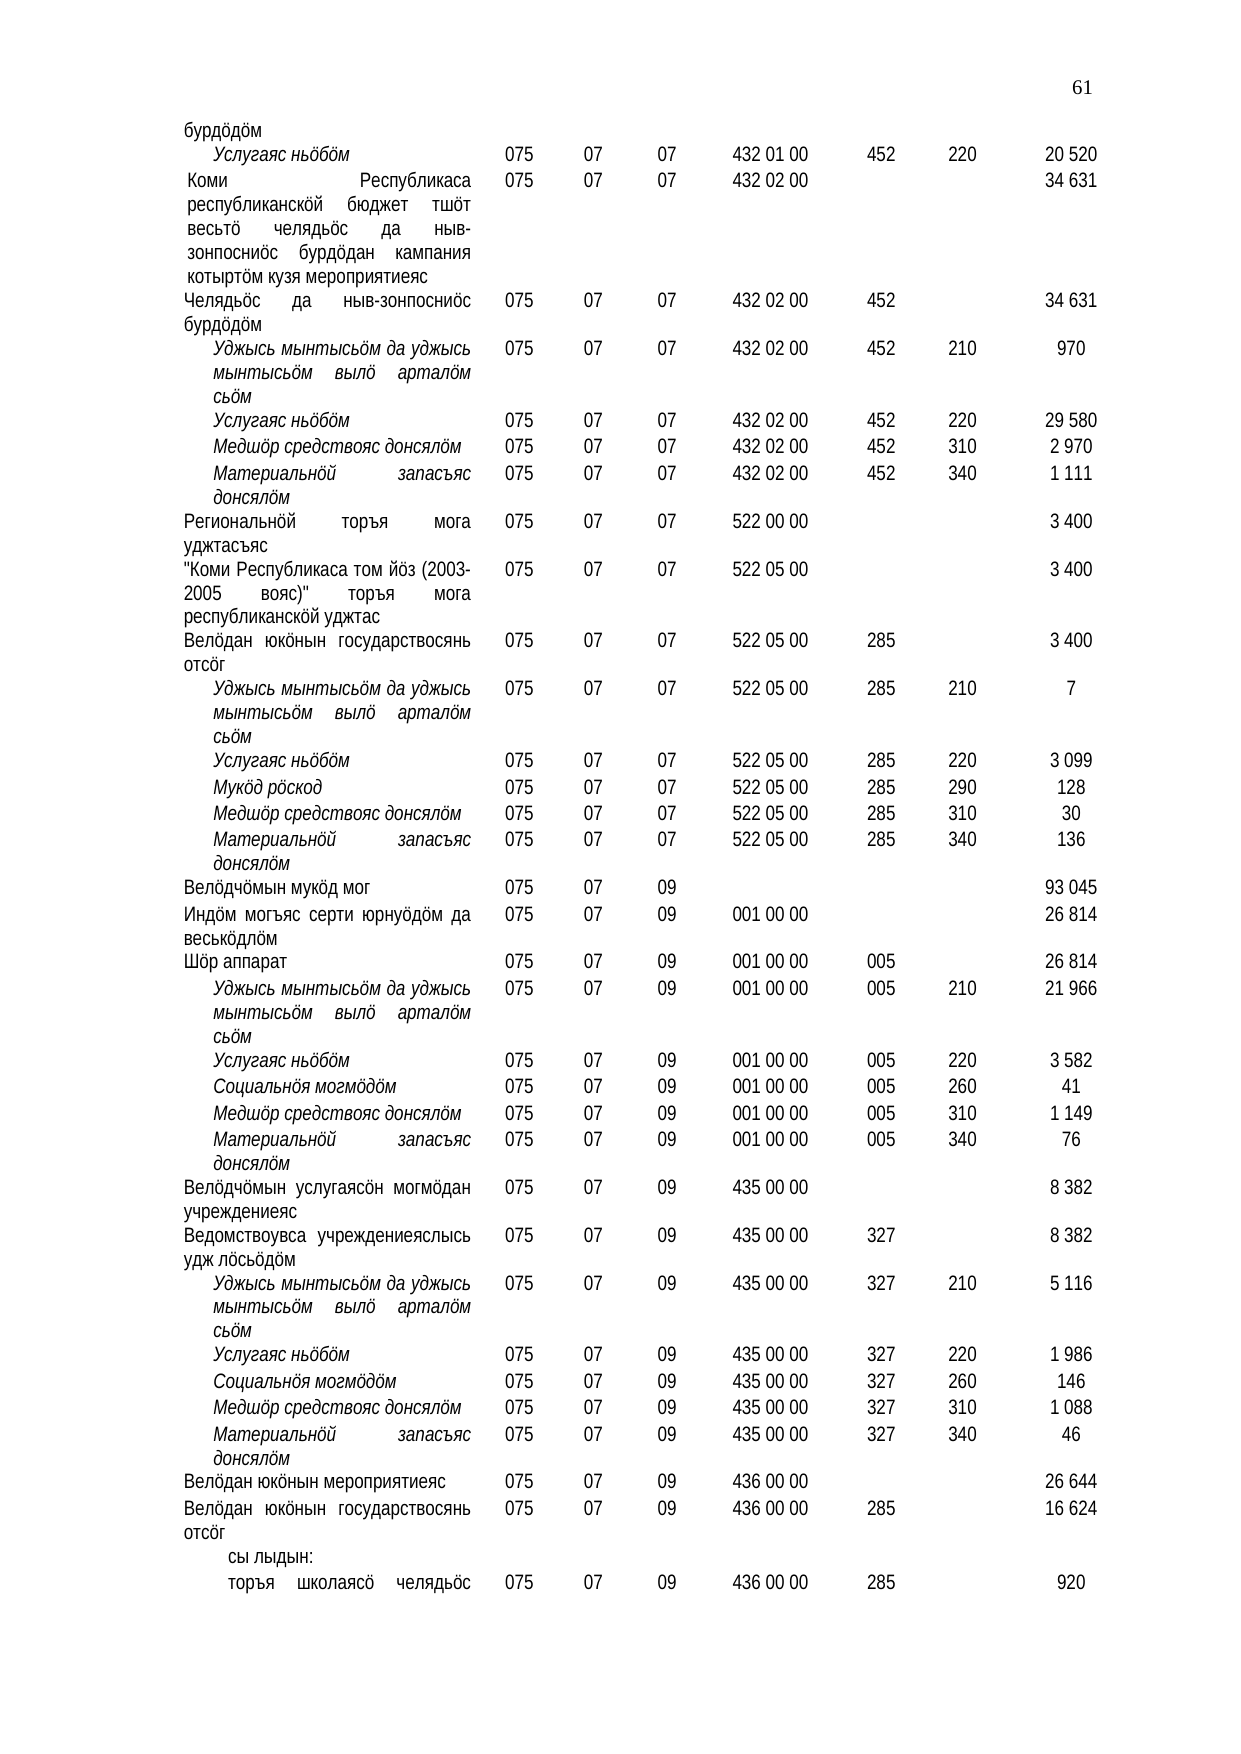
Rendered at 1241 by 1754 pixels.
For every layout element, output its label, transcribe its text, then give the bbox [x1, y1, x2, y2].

table_cell [1143, 1127, 1217, 1175]
table_cell Индöм могъяс серти юрнуöдöм да веськöдлöм [172, 902, 482, 949]
table_cell Велöдчöмын услугаясöн могмöдан учреждениеяс [172, 1175, 482, 1223]
table_cell 075 [482, 1048, 556, 1074]
table_cell 8 382 [999, 1223, 1143, 1271]
table_cell 1 111 [999, 461, 1143, 509]
table_cell 075 [482, 1421, 556, 1469]
table_cell 075 [482, 509, 556, 557]
table_cell [1143, 1223, 1217, 1271]
table_cell 09 [630, 1048, 704, 1074]
table_cell Шöр аппарат [172, 950, 482, 976]
table_cell [925, 629, 999, 676]
table_cell [837, 118, 925, 142]
table_cell 1 149 [999, 1100, 1143, 1127]
table_cell Медшöр средствояс донсялöм [172, 434, 482, 461]
table_cell [482, 1544, 556, 1570]
table_cell 210 [925, 336, 999, 408]
table_cell [925, 509, 999, 557]
table_cell [1143, 1175, 1217, 1223]
table_cell Медшöр средствояс донсялöм [172, 1395, 482, 1421]
table_cell 075 [482, 461, 556, 509]
table_cell [1143, 976, 1217, 1048]
table_cell 07 [556, 676, 630, 748]
table_cell Материальнöй запасъяс донсялöм [172, 461, 482, 509]
table_cell Медшöр средствояс донсялöм [172, 1100, 482, 1127]
table_cell Услугаяс ньöбöм [172, 748, 482, 774]
table_cell [1143, 827, 1217, 875]
table_cell 435 00 00 [704, 1369, 837, 1395]
table_cell 435 00 00 [704, 1271, 837, 1342]
table_cell 075 [482, 950, 556, 976]
table_cell 07 [630, 408, 704, 434]
table_cell [1143, 1100, 1217, 1127]
table_cell 07 [556, 1469, 630, 1496]
table_cell 09 [630, 1469, 704, 1496]
table_cell 075 [482, 1223, 556, 1271]
table_cell 210 [925, 976, 999, 1048]
table_cell 07 [630, 336, 704, 408]
table_cell [482, 118, 556, 142]
table_cell [837, 1175, 925, 1223]
table_cell [1143, 775, 1217, 801]
table_cell 210 [925, 676, 999, 748]
table_cell 001 00 00 [704, 902, 837, 949]
table_cell 005 [837, 1074, 925, 1100]
table_cell 07 [630, 169, 704, 288]
table_cell 07 [630, 461, 704, 509]
table_cell [1143, 1343, 1217, 1369]
table_cell 075 [482, 1469, 556, 1496]
table_cell [1143, 950, 1217, 976]
table_cell 07 [556, 1223, 630, 1271]
table_cell 07 [630, 509, 704, 557]
table_cell 452 [837, 336, 925, 408]
table_cell [925, 1496, 999, 1544]
table_cell 220 [925, 408, 999, 434]
table_cell 310 [925, 801, 999, 827]
table_cell 09 [630, 1369, 704, 1395]
table_cell 260 [925, 1074, 999, 1100]
table_cell 522 05 00 [704, 676, 837, 748]
table_cell 452 [837, 434, 925, 461]
table_cell 340 [925, 1421, 999, 1469]
table_cell 920 [999, 1570, 1143, 1596]
table_cell 07 [556, 336, 630, 408]
table_cell 327 [837, 1271, 925, 1342]
table_cell Услугаяс ньöбöм [172, 1048, 482, 1074]
table_cell 07 [556, 1100, 630, 1127]
table_cell 005 [837, 950, 925, 976]
table_cell 3 400 [999, 629, 1143, 676]
table_cell 07 [556, 557, 630, 628]
table_cell 075 [482, 1175, 556, 1223]
table_cell 09 [630, 1271, 704, 1342]
table_cell "Коми Республикаса том йöз (2003-2005 вояс)" торъя мога республиканскöй уджтас [172, 557, 482, 628]
table_cell 07 [630, 142, 704, 168]
table_cell [1143, 748, 1217, 774]
table_cell [1143, 676, 1217, 748]
table_cell [556, 1544, 630, 1570]
table_cell 07 [556, 1496, 630, 1544]
table_cell 340 [925, 461, 999, 509]
table_cell 452 [837, 142, 925, 168]
table_cell 30 [999, 801, 1143, 827]
table_cell 260 [925, 1369, 999, 1395]
table_cell [837, 509, 925, 557]
table_cell [925, 1570, 999, 1596]
table_cell Уджысь мынтысьöм да уджысь мынтысьöм вылö арталöм сьöм [172, 336, 482, 408]
table_cell Социальнöя могмöдöм [172, 1369, 482, 1395]
table_cell [1143, 336, 1217, 408]
table_cell 93 045 [999, 875, 1143, 902]
table_cell 432 02 00 [704, 434, 837, 461]
table_cell 07 [556, 1048, 630, 1074]
table_cell 07 [630, 801, 704, 827]
table_cell Услугаяс ньöбöм [172, 142, 482, 168]
table_cell 075 [482, 557, 556, 628]
table_cell 452 [837, 461, 925, 509]
table_cell Материальнöй запасъяс донсялöм [172, 827, 482, 875]
table_cell Ведомствоувса учреждениеяслысь удж лöсьöдöм [172, 1223, 482, 1271]
table_cell 075 [482, 1343, 556, 1369]
table_cell 285 [837, 629, 925, 676]
table_cell Материальнöй запасъяс донсялöм [172, 1421, 482, 1469]
table_cell 310 [925, 1100, 999, 1127]
table_cell [1143, 1395, 1217, 1421]
table_cell 432 02 00 [704, 169, 837, 288]
table_cell [837, 1544, 925, 1570]
table_cell 327 [837, 1395, 925, 1421]
table_cell Услугаяс ньöбöм [172, 1343, 482, 1369]
table_cell 09 [630, 1074, 704, 1100]
table_cell 3 400 [999, 509, 1143, 557]
table_cell [925, 1469, 999, 1496]
table_cell [925, 288, 999, 336]
table_cell [999, 118, 1143, 142]
table_cell 1 986 [999, 1343, 1143, 1369]
table_cell 075 [482, 288, 556, 336]
table_cell 3 582 [999, 1048, 1143, 1074]
table_cell [556, 118, 630, 142]
table_cell 075 [482, 1369, 556, 1395]
table_cell 09 [630, 1175, 704, 1223]
table_cell 075 [482, 801, 556, 827]
table_cell 075 [482, 748, 556, 774]
table_cell 07 [556, 950, 630, 976]
table_cell 07 [630, 434, 704, 461]
table_cell 3 099 [999, 748, 1143, 774]
table_cell Услугаяс ньöбöм [172, 408, 482, 434]
table_cell 435 00 00 [704, 1421, 837, 1469]
table_cell 435 00 00 [704, 1223, 837, 1271]
table_cell [1143, 1048, 1217, 1074]
table_cell Уджысь мынтысьöм да уджысь мынтысьöм вылö арталöм сьöм [172, 976, 482, 1048]
table_cell [1143, 169, 1217, 288]
table_cell 310 [925, 434, 999, 461]
table_cell 76 [999, 1127, 1143, 1175]
table_cell 970 [999, 336, 1143, 408]
table_cell 075 [482, 1100, 556, 1127]
table_cell [1143, 902, 1217, 949]
table_cell [999, 1544, 1143, 1570]
table_cell 07 [556, 875, 630, 902]
table_cell 07 [556, 976, 630, 1048]
table_cell 09 [630, 1570, 704, 1596]
table_cell 16 624 [999, 1496, 1143, 1544]
table_cell 07 [556, 408, 630, 434]
table_cell [925, 557, 999, 628]
table_cell [1143, 434, 1217, 461]
table_cell 09 [630, 875, 704, 902]
table_cell Коми Республикаса республиканскöй бюджет тшöт весьтö челядьöс да ныв-зонпосниöс бурдöдан кампания котыртöм кузя мероприятиеяс [172, 169, 482, 288]
table_cell 220 [925, 748, 999, 774]
table_cell 075 [482, 1570, 556, 1596]
table_cell Уджысь мынтысьöм да уджысь мынтысьöм вылö арталöм сьöм [172, 676, 482, 748]
table_cell Велöдан юкöнын государствосянь отсöг [172, 1496, 482, 1544]
table_cell [1143, 1544, 1217, 1570]
table_cell 340 [925, 1127, 999, 1175]
table_cell 07 [630, 629, 704, 676]
table_cell [1143, 509, 1217, 557]
table_cell 26 814 [999, 950, 1143, 976]
table_cell 340 [925, 827, 999, 875]
table_cell 41 [999, 1074, 1143, 1100]
table_cell 005 [837, 1127, 925, 1175]
table_cell 07 [556, 1175, 630, 1223]
table_cell Материальнöй запасъяс донсялöм [172, 1127, 482, 1175]
table_cell 220 [925, 1048, 999, 1074]
table_cell 09 [630, 1223, 704, 1271]
table_cell [630, 1544, 704, 1570]
table_cell [1143, 1074, 1217, 1100]
table_cell 07 [556, 775, 630, 801]
table_cell 001 00 00 [704, 1100, 837, 1127]
table_cell 001 00 00 [704, 1048, 837, 1074]
table_cell 136 [999, 827, 1143, 875]
table_cell 34 631 [999, 169, 1143, 288]
table_cell Медшöр средствояс донсялöм [172, 801, 482, 827]
table_cell [1143, 142, 1217, 168]
table_cell 07 [630, 775, 704, 801]
table_cell 07 [556, 142, 630, 168]
table_cell 432 01 00 [704, 142, 837, 168]
table_cell 07 [630, 557, 704, 628]
table_cell 3 400 [999, 557, 1143, 628]
table_cell 075 [482, 775, 556, 801]
table_cell 075 [482, 1395, 556, 1421]
table_cell 09 [630, 1127, 704, 1175]
table_cell 075 [482, 408, 556, 434]
table_cell 001 00 00 [704, 1127, 837, 1175]
table_cell 09 [630, 1421, 704, 1469]
table_cell 07 [556, 801, 630, 827]
table_cell 432 02 00 [704, 461, 837, 509]
table_cell [837, 902, 925, 949]
table_cell [837, 1469, 925, 1496]
table_cell 285 [837, 801, 925, 827]
table_cell [704, 118, 837, 142]
table_cell бурдöдöм [172, 118, 482, 142]
table_cell 5 116 [999, 1271, 1143, 1342]
table_cell 522 05 00 [704, 748, 837, 774]
table_cell 290 [925, 775, 999, 801]
table_cell [1143, 288, 1217, 336]
table_cell [1143, 1469, 1217, 1496]
table_cell 07 [556, 629, 630, 676]
table_cell 522 00 00 [704, 509, 837, 557]
table_cell 075 [482, 827, 556, 875]
table_cell 34 631 [999, 288, 1143, 336]
table_cell 522 05 00 [704, 629, 837, 676]
table_cell 21 966 [999, 976, 1143, 1048]
table_cell 075 [482, 902, 556, 949]
table_cell [1143, 461, 1217, 509]
table_cell 07 [556, 461, 630, 509]
table_cell 075 [482, 434, 556, 461]
table_cell 09 [630, 1343, 704, 1369]
table_cell 07 [630, 748, 704, 774]
table_cell 07 [556, 1271, 630, 1342]
table_cell 8 382 [999, 1175, 1143, 1223]
table_cell 1 088 [999, 1395, 1143, 1421]
table_cell 436 00 00 [704, 1469, 837, 1496]
table_cell [1143, 408, 1217, 434]
table_cell 436 00 00 [704, 1496, 837, 1544]
table_cell [925, 902, 999, 949]
table_cell 09 [630, 1496, 704, 1544]
table_cell 20 520 [999, 142, 1143, 168]
table_cell [1143, 1496, 1217, 1544]
table_cell 220 [925, 1343, 999, 1369]
table_cell 075 [482, 142, 556, 168]
table_cell 001 00 00 [704, 950, 837, 976]
table_cell 07 [556, 434, 630, 461]
table_cell [925, 950, 999, 976]
table_cell 09 [630, 1395, 704, 1421]
table_cell 09 [630, 976, 704, 1048]
table_cell 26 644 [999, 1469, 1143, 1496]
table_cell 07 [556, 1343, 630, 1369]
table_cell 075 [482, 336, 556, 408]
table_cell [925, 1544, 999, 1570]
table_cell 310 [925, 1395, 999, 1421]
table_cell 005 [837, 1100, 925, 1127]
table_cell 075 [482, 169, 556, 288]
table_cell 07 [630, 676, 704, 748]
table_cell 075 [482, 629, 556, 676]
table_cell 432 02 00 [704, 336, 837, 408]
table_cell [1143, 875, 1217, 902]
table_cell 452 [837, 288, 925, 336]
table_cell 07 [556, 1421, 630, 1469]
table_cell 07 [556, 1127, 630, 1175]
table_cell 285 [837, 1496, 925, 1544]
table_cell [1143, 1271, 1217, 1342]
table_cell 327 [837, 1343, 925, 1369]
table_cell 452 [837, 408, 925, 434]
table_cell [925, 1223, 999, 1271]
table_cell [925, 169, 999, 288]
table_cell Челядьöс да ныв-зонпосниöс бурдöдöм [172, 288, 482, 336]
table_cell 07 [556, 1369, 630, 1395]
table_cell 46 [999, 1421, 1143, 1469]
table_cell 522 05 00 [704, 557, 837, 628]
table_cell [1143, 801, 1217, 827]
table_cell 435 00 00 [704, 1395, 837, 1421]
table_cell 435 00 00 [704, 1343, 837, 1369]
table_cell 285 [837, 775, 925, 801]
table_cell 075 [482, 1496, 556, 1544]
table_cell Велöдан юкöнын мероприятиеяс [172, 1469, 482, 1496]
table_cell 075 [482, 1127, 556, 1175]
table_cell 522 05 00 [704, 775, 837, 801]
table_cell [837, 875, 925, 902]
table_cell [1143, 557, 1217, 628]
table_cell [1143, 1570, 1217, 1596]
table_cell [704, 1544, 837, 1570]
table_cell 146 [999, 1369, 1143, 1395]
table_cell 436 00 00 [704, 1570, 837, 1596]
table_cell 29 580 [999, 408, 1143, 434]
table_cell [837, 169, 925, 288]
table_cell Уджысь мынтысьöм да уджысь мынтысьöм вылö арталöм сьöм [172, 1271, 482, 1342]
table_cell 327 [837, 1369, 925, 1395]
table_cell 220 [925, 142, 999, 168]
table_cell 285 [837, 827, 925, 875]
table_cell 07 [556, 509, 630, 557]
table_cell 075 [482, 676, 556, 748]
table_cell 285 [837, 748, 925, 774]
table_cell [925, 118, 999, 142]
table_cell 07 [556, 748, 630, 774]
table_cell 001 00 00 [704, 1074, 837, 1100]
table_cell 07 [556, 1074, 630, 1100]
table_cell [630, 118, 704, 142]
table_cell 522 05 00 [704, 801, 837, 827]
table_cell 285 [837, 676, 925, 748]
table_cell 005 [837, 976, 925, 1048]
table_cell 075 [482, 1074, 556, 1100]
table_cell 327 [837, 1223, 925, 1271]
table_cell 09 [630, 1100, 704, 1127]
table_cell 09 [630, 950, 704, 976]
table_cell 09 [630, 902, 704, 949]
table_cell [1143, 629, 1217, 676]
table_cell 128 [999, 775, 1143, 801]
table_cell 285 [837, 1570, 925, 1596]
table_cell 07 [556, 288, 630, 336]
table_cell 001 00 00 [704, 976, 837, 1048]
table_cell 07 [630, 288, 704, 336]
table_cell [1143, 1369, 1217, 1395]
table_cell 432 02 00 [704, 408, 837, 434]
table_cell 2 970 [999, 434, 1143, 461]
table_cell [1143, 1421, 1217, 1469]
table_cell торъя школаясö челядьöс [172, 1570, 482, 1596]
table_cell сы лыдын: [172, 1544, 482, 1570]
table_cell [925, 875, 999, 902]
table_cell 210 [925, 1271, 999, 1342]
table_cell [704, 875, 837, 902]
table_cell Велöдчöмын мукöд мог [172, 875, 482, 902]
table_cell Велöдан юкöнын государствосянь отсöг [172, 629, 482, 676]
table_cell 07 [556, 827, 630, 875]
table_cell 005 [837, 1048, 925, 1074]
table_cell 07 [556, 1395, 630, 1421]
table_cell 075 [482, 875, 556, 902]
table_cell 075 [482, 1271, 556, 1342]
table_cell Мукöд рöскод [172, 775, 482, 801]
table_cell 07 [556, 169, 630, 288]
table_cell [925, 1175, 999, 1223]
table_cell [837, 557, 925, 628]
table_cell 07 [556, 1570, 630, 1596]
table_cell 522 05 00 [704, 827, 837, 875]
table_cell 327 [837, 1421, 925, 1469]
table_cell 26 814 [999, 902, 1143, 949]
table_cell 07 [556, 902, 630, 949]
table_cell Региональнöй торъя мога уджтасъяс [172, 509, 482, 557]
table_cell 075 [482, 976, 556, 1048]
table_cell 07 [630, 827, 704, 875]
table_cell 432 02 00 [704, 288, 837, 336]
table_cell 7 [999, 676, 1143, 748]
table_cell [1143, 118, 1217, 142]
table_cell 435 00 00 [704, 1175, 837, 1223]
table_cell Социальнöя могмöдöм [172, 1074, 482, 1100]
